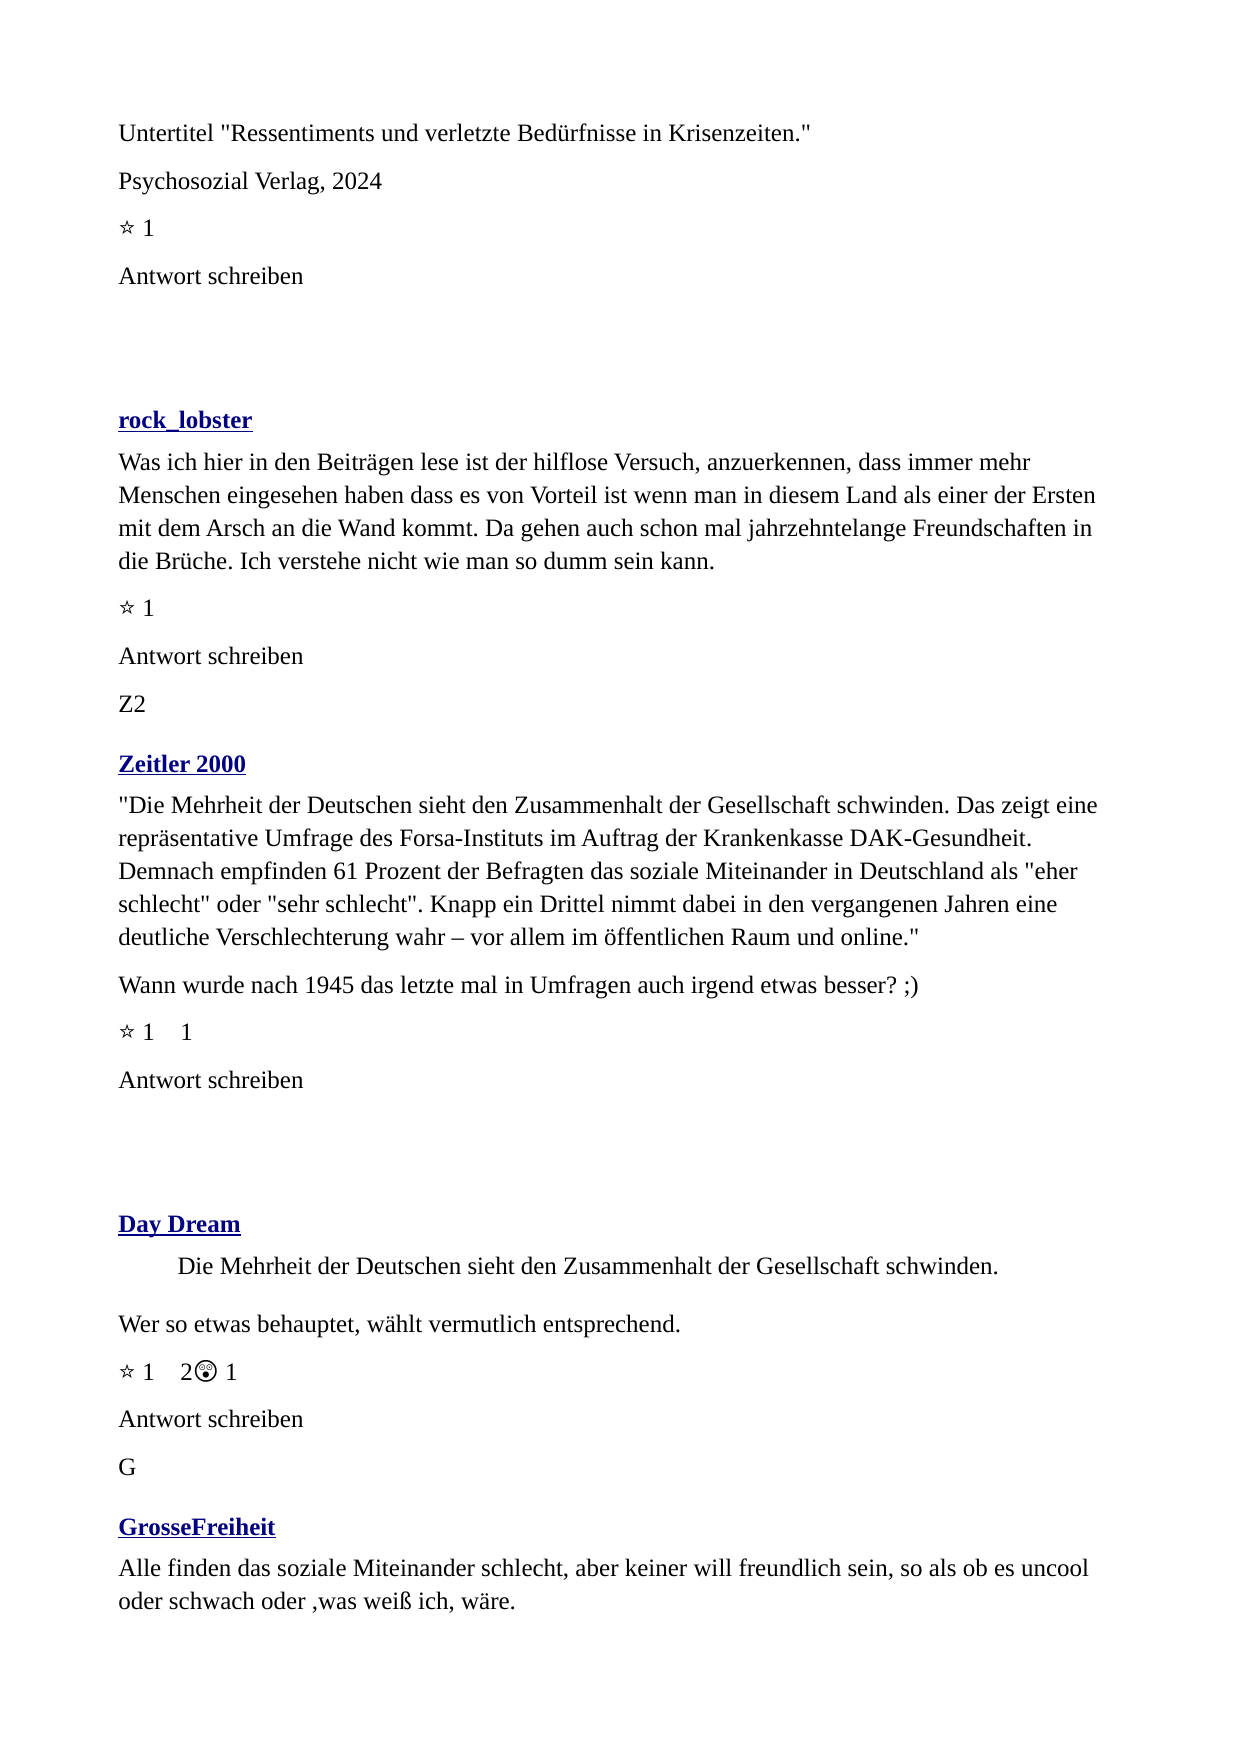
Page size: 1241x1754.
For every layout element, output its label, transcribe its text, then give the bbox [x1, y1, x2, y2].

text ⭐️ 1 [118, 593, 1122, 622]
subtitle rock_lobster [118, 406, 1122, 434]
text Untertitel "Ressentiments und verletzte Bedürfnisse in Krisenzeiten." [118, 118, 1122, 147]
text Die Mehrheit der Deutschen sieht den Zusammenhalt der Gesellschaft schwinden. [177, 1251, 1063, 1279]
text "Die Mehrheit der Deutschen sieht den Zusammenhalt der Gesellschaft schwinden. Das zeigt eine repräsentative Umfrage des Forsa-Instituts im Auftrag der Krankenkasse DAK-Gesundheit. Demnach empfinden 61 Prozent der Befragten das soziale Miteinander in Deutschland als "eher schlecht" oder "sehr schlecht". Knapp ein Drittel nimmt dabei in den vergangenen Jahren eine deutliche Verschlechterung wahr – vor allem im öffentlichen Raum und online." [118, 790, 1122, 951]
text Antwort schreiben [118, 1065, 1122, 1094]
text Was ich hier in den Beiträgen lese ist der hilflose Versuch, anzuerkennen, dass immer mehr Menschen eingesehen haben dass es von Vorteil ist wenn man in diesem Land als einer der Ersten mit dem Arsch an die Wand kommt. Da gehen auch schon mal jahrzehntelange Freundschaften in die Brüche. Ich verstehe nicht wie man so dumm sein kann. [118, 447, 1122, 574]
text Z2 [118, 689, 1122, 717]
text G [118, 1452, 1122, 1481]
text Antwort schreiben [118, 1404, 1122, 1433]
subtitle Day Dream [118, 1209, 1122, 1238]
subtitle Zeitler 2000 [118, 749, 1122, 777]
subtitle GrosseFreiheit [118, 1512, 1122, 1541]
text Psychosozial Verlag, 2024 [118, 166, 1122, 194]
text ⭐️ 1 [118, 213, 1122, 242]
text Wann wurde nach 1945 das letzte mal in Umfragen auch irgend etwas besser? ;) [118, 970, 1122, 998]
text ⭐️ 1🤨 2😲 1 [118, 1357, 1122, 1385]
text Antwort schreiben [118, 261, 1122, 290]
text ⭐️ 1🤨 1 [118, 1017, 1122, 1046]
text Wer so etwas behauptet, wählt vermutlich entsprechend. [118, 1309, 1122, 1338]
text Antwort schreiben [118, 641, 1122, 670]
text Alle finden das soziale Miteinander schlecht, aber keiner will freundlich sein, so als ob es uncool oder schwach oder ,was weiß ich, wäre. [118, 1553, 1122, 1615]
